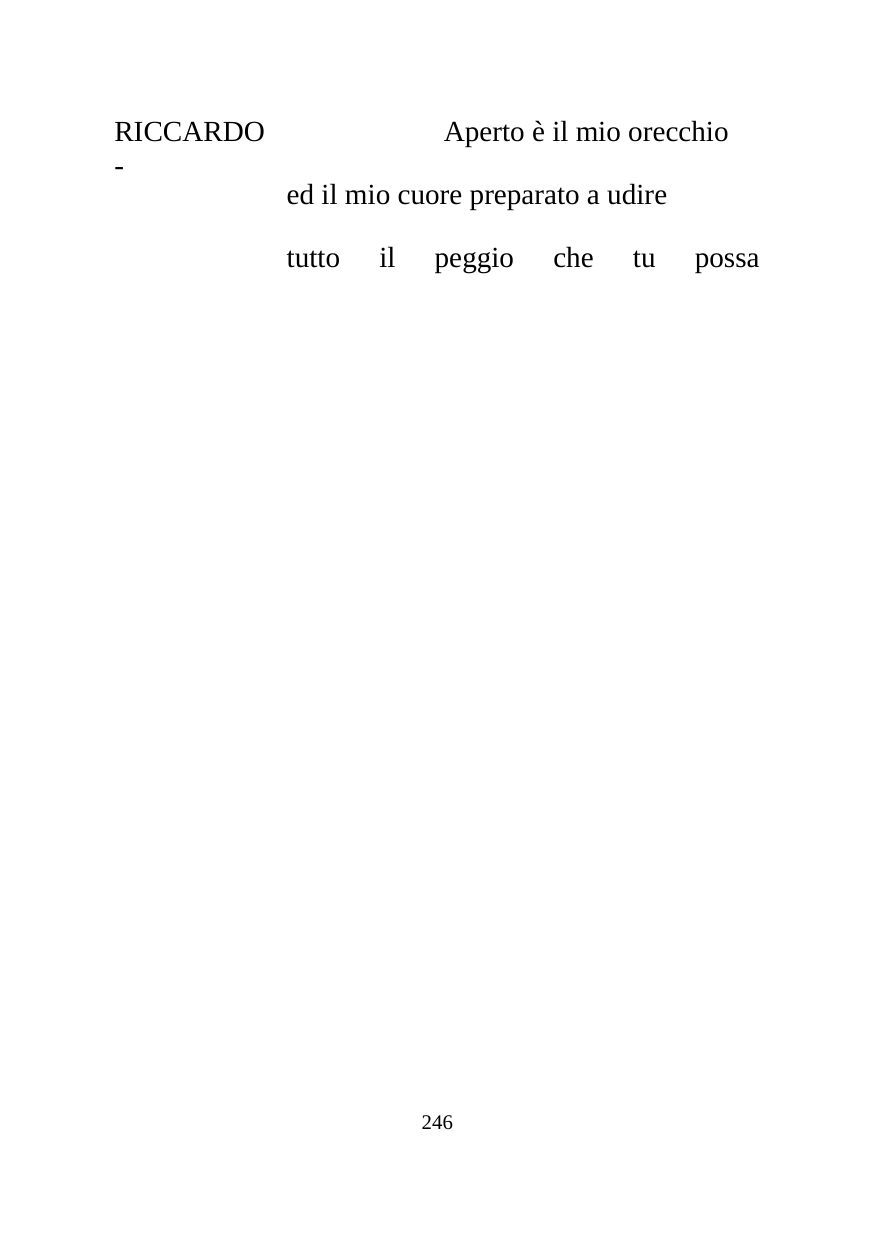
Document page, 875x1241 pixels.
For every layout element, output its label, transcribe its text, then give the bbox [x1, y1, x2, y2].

table_cell RICCARDO - [106, 106, 279, 281]
table_cell Aperto è il mio orecchio ed il mio cuore preparato a udire tutto il peggio che tu possa [279, 106, 768, 281]
